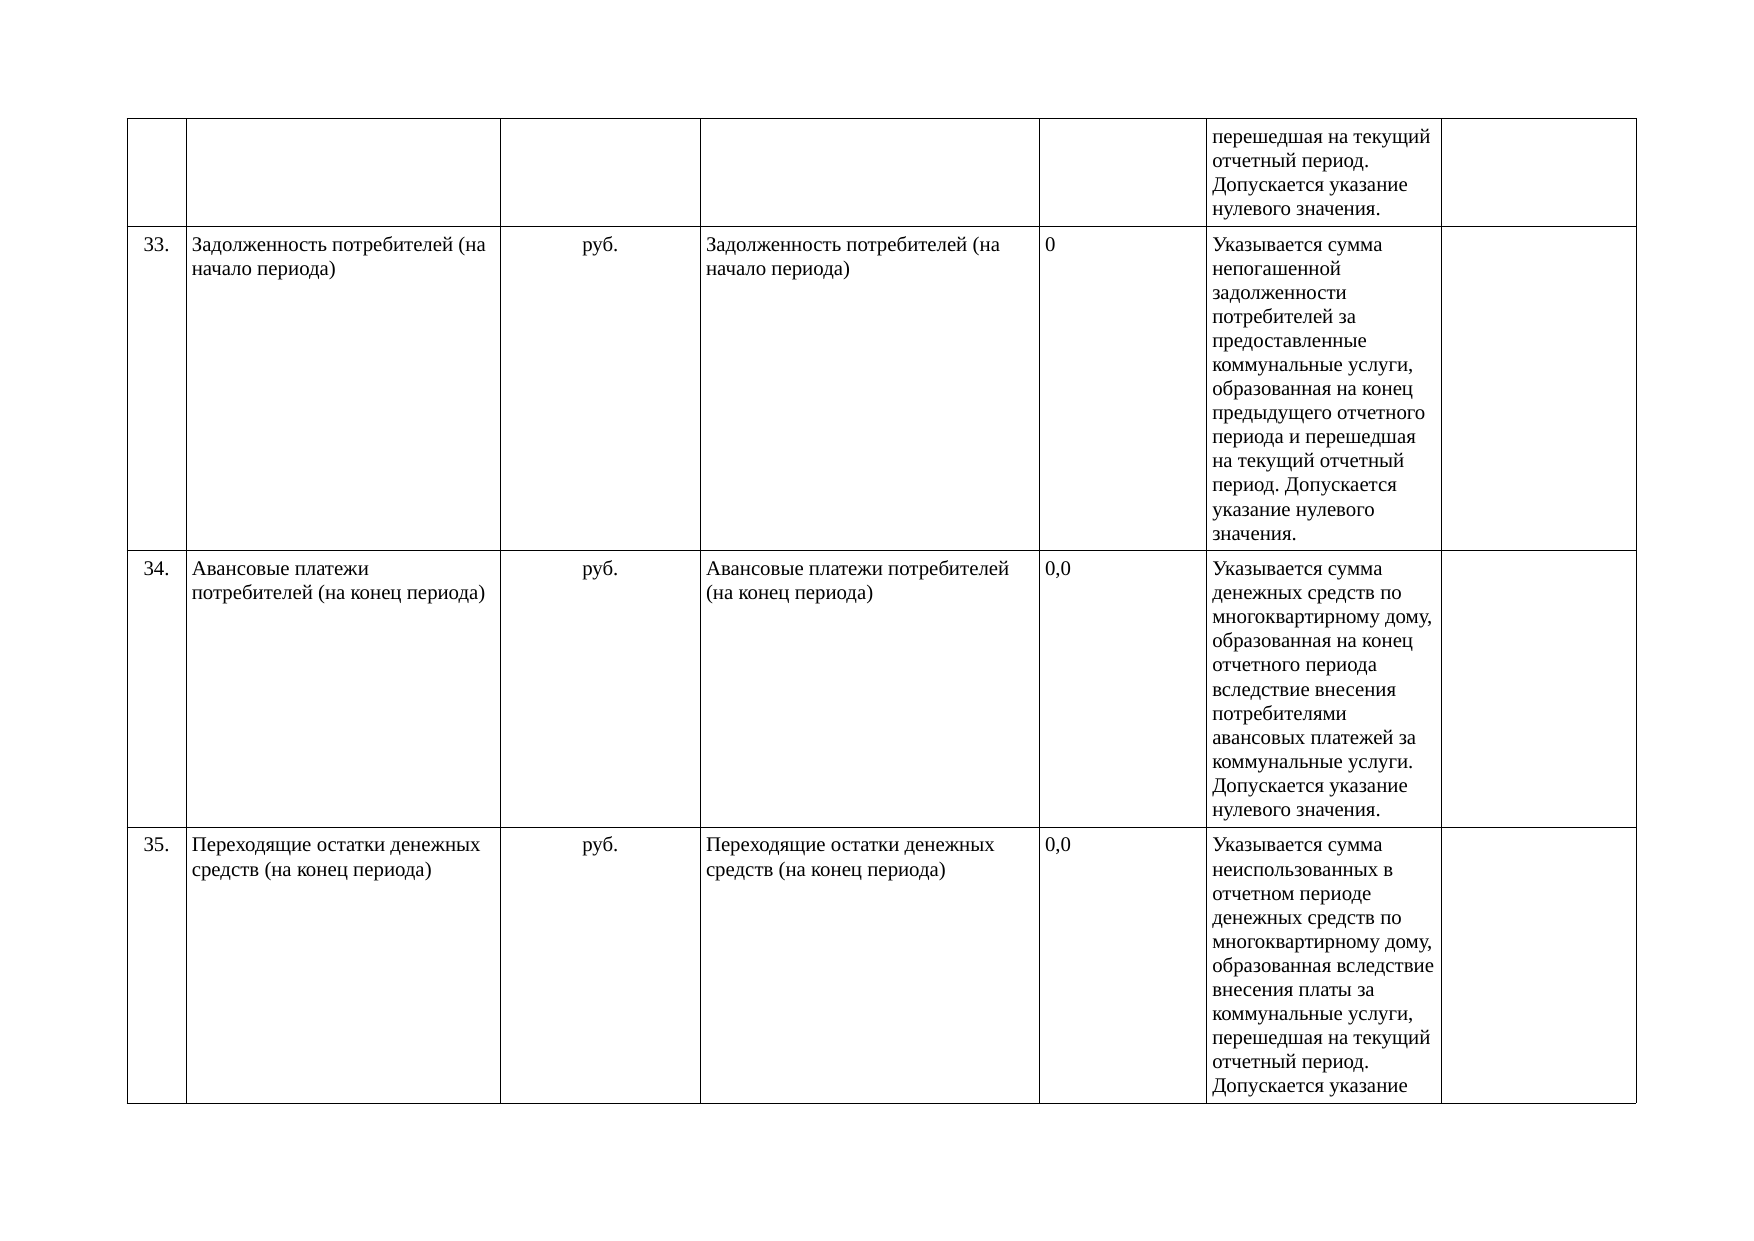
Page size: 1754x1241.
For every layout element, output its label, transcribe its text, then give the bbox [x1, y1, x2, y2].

table_cell Переходящие остатки денежных средств (на конец периода) [701, 828, 1039, 1103]
table_cell Задолженность потребителей (на начало периода) [701, 227, 1039, 550]
table_cell Указывается сумма непогашенной задолженности потребителей за предоставленные коммунальные услуги, образованная на конец предыдущего отчетного периода и перешедшая на текущий отчетный период. Допускается указание нулевого значения. [1207, 227, 1441, 550]
table_cell [128, 119, 186, 226]
table_cell 0,0 [1040, 828, 1206, 1103]
table_cell Переходящие остатки денежных средств (на конец периода) [187, 828, 500, 1103]
table_cell Указывается сумма денежных средств по многоквартирному дому, образованная на конец отчетного периода вследствие внесения потребителями авансовых платежей за коммунальные услуги. Допускается указание нулевого значения. [1207, 551, 1441, 827]
table_cell перешедшая на текущий отчетный период. Допускается указание нулевого значения. [1207, 119, 1441, 226]
table_cell [701, 119, 1039, 226]
table_cell [1442, 119, 1636, 226]
table_cell 34. [128, 551, 186, 827]
table_cell 35. [128, 828, 186, 1103]
table_cell [187, 119, 500, 226]
table_cell [1442, 828, 1636, 1103]
table_cell Авансовые платежи потребителей (на конец периода) [187, 551, 500, 827]
table_cell 0 [1040, 227, 1206, 550]
table_cell Указывается сумма неиспользованных в отчетном периоде денежных средств по многоквартирному дому, образованная вследствие внесения платы за коммунальные услуги, перешедшая на текущий отчетный период. Допускается указание [1207, 828, 1441, 1103]
table_cell Задолженность потребителей (на начало периода) [187, 227, 500, 550]
table_cell руб. [501, 551, 700, 827]
table_cell Авансовые платежи потребителей (на конец периода) [701, 551, 1039, 827]
table_cell [501, 119, 700, 226]
table_cell руб. [501, 227, 700, 550]
table_cell [1442, 551, 1636, 827]
table_cell 0,0 [1040, 551, 1206, 827]
table_cell руб. [501, 828, 700, 1103]
table_cell 33. [128, 227, 186, 550]
table_cell [1442, 227, 1636, 550]
table_cell [1040, 119, 1206, 226]
